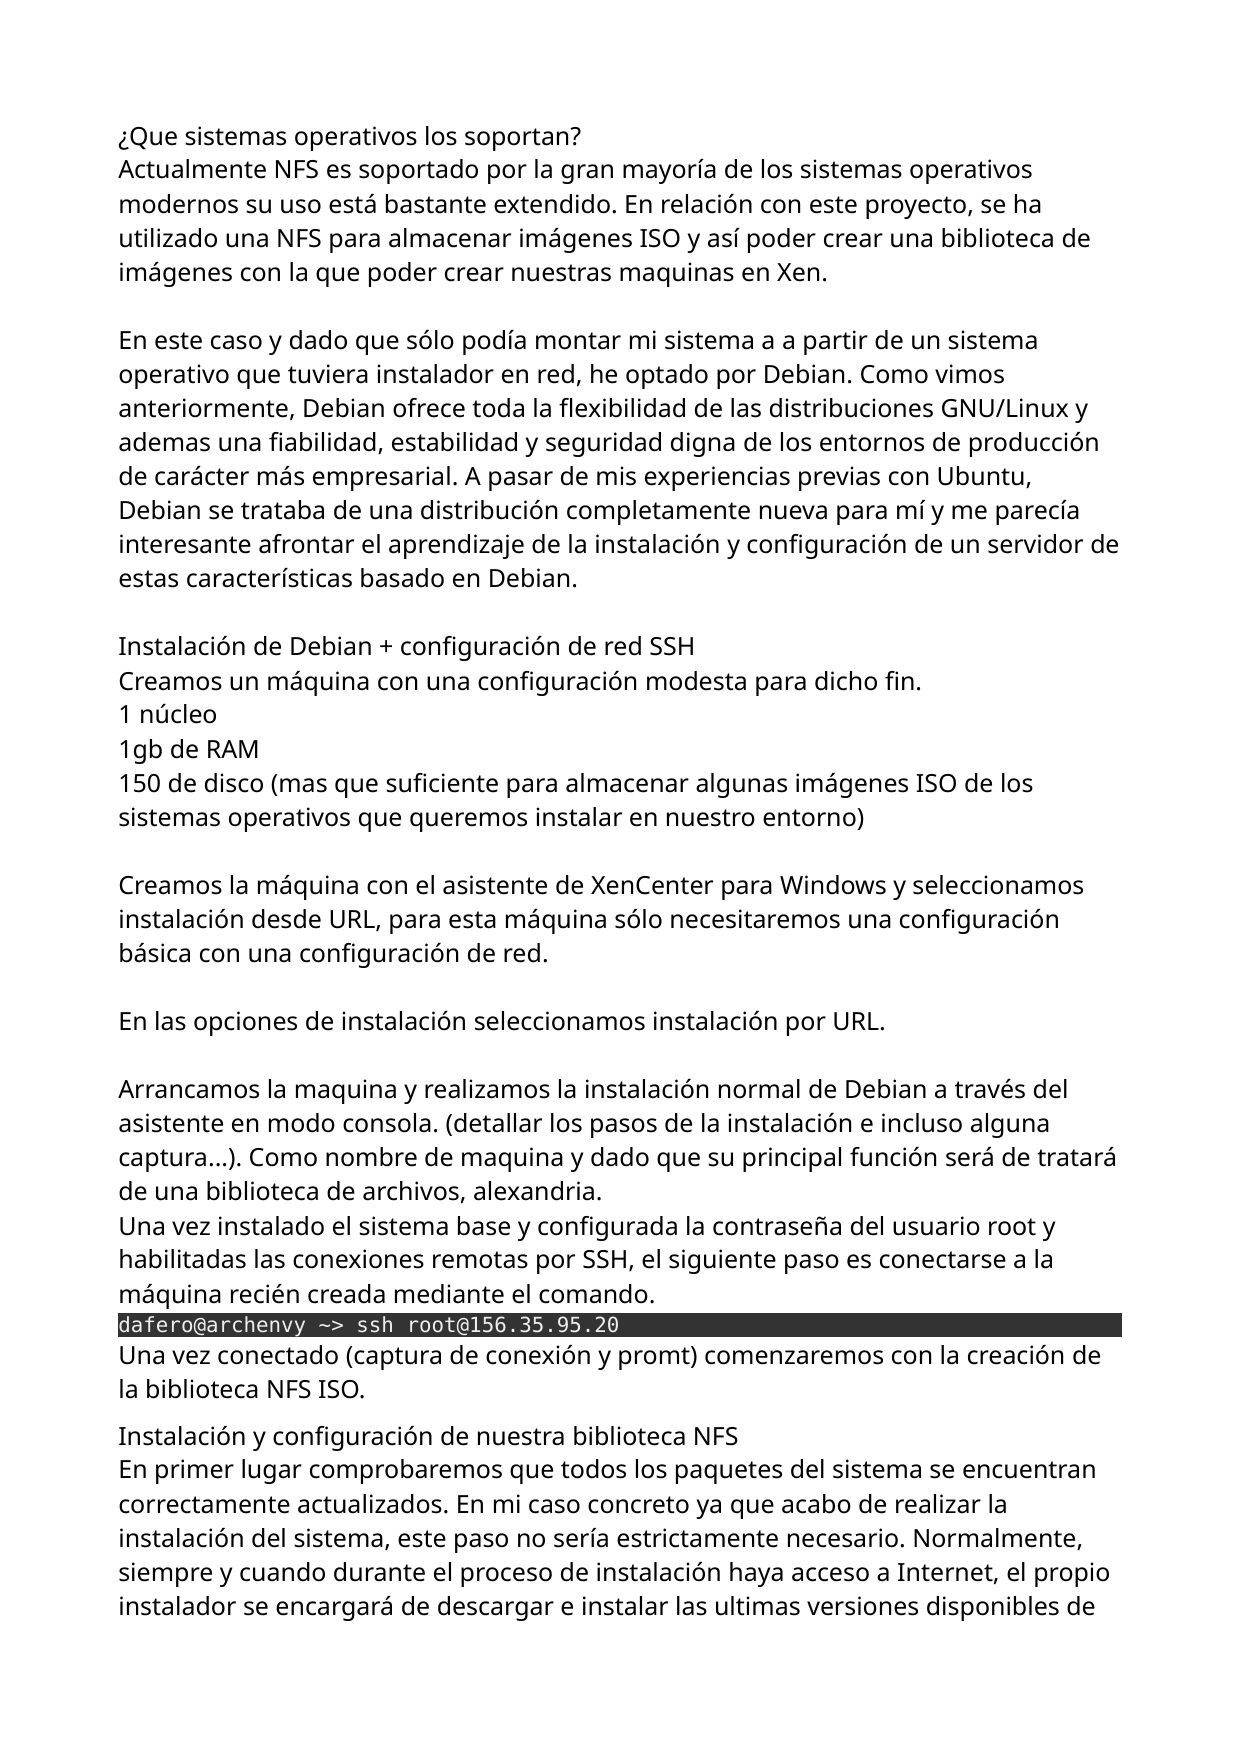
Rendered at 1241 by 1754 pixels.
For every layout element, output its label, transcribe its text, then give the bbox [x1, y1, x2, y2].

text Una vez instalado el sistema base y configurada la contraseña del usuario root y habilitadas las conexiones remotas por SSH, el siguiente paso es conectarse a la máquina recién creada mediante el comando. [118, 1208, 1122, 1310]
text En primer lugar comprobaremos que todos los paquetes del sistema se encuentran correctamente actualizados. En mi caso concreto ya que acabo de realizar la instalación del sistema, este paso no sería estrictamente necesario. Normalmente, siempre y cuando durante el proceso de instalación haya acceso a Internet, el propio instalador se encargará de descargar e instalar las ultimas versiones disponibles de [118, 1452, 1122, 1622]
text Instalación y configuración de nuestra biblioteca NFS [118, 1418, 1122, 1452]
text 150 de disco (mas que suficiente para almacenar algunas imágenes ISO de los sistemas operativos que queremos instalar en nuestro entorno) [118, 765, 1122, 833]
text dafero@archenvy ~> ssh root@156.35.95.20 [118, 1313, 1122, 1337]
text Instalación de Debian + configuración de red SSH [118, 629, 1122, 663]
text Arrancamos la maquina y realizamos la instalación normal de Debian a través del asistente en modo consola. (detallar los pasos de la instalación e incluso alguna captura...). Como nombre de maquina y dado que su principal función será de tratará de una biblioteca de archivos, alexandria. [118, 1072, 1122, 1208]
text 1gb de RAM [118, 731, 1122, 765]
text Actualmente NFS es soportado por la gran mayoría de los sistemas operativos modernos su uso está bastante extendido. En relación con este proyecto, se ha utilizado una NFS para almacenar imágenes ISO y así poder crear una biblioteca de imágenes con la que poder crear nuestras maquinas en Xen. [118, 152, 1122, 288]
text Creamos la máquina con el asistente de XenCenter para Windows y seleccionamos instalación desde URL, para esta máquina sólo necesitaremos una configuración básica con una configuración de red. [118, 867, 1122, 970]
text En este caso y dado que sólo podía montar mi sistema a a partir de un sistema operativo que tuviera instalador en red, he optado por Debian. Como vimos anteriormente, Debian ofrece toda la flexibilidad de las distribuciones GNU/Linux y ademas una fiabilidad, estabilidad y seguridad digna de los entornos de producción de carácter más empresarial. A pasar de mis experiencias previas con Ubuntu, Debian se trataba de una distribución completamente nueva para mí y me parecía interesante afrontar el aprendizaje de la instalación y configuración de un servidor de estas características basado en Debian. [118, 322, 1122, 595]
text Creamos un máquina con una configuración modesta para dicho fin. [118, 663, 1122, 697]
text 1 núcleo [118, 697, 1122, 731]
text ¿Que sistemas operativos los soportan? [118, 118, 1122, 152]
text En las opciones de instalación seleccionamos instalación por URL. [118, 1004, 1122, 1038]
text Una vez conectado (captura de conexión y promt) comenzaremos con la creación de la biblioteca NFS ISO. [118, 1337, 1122, 1406]
